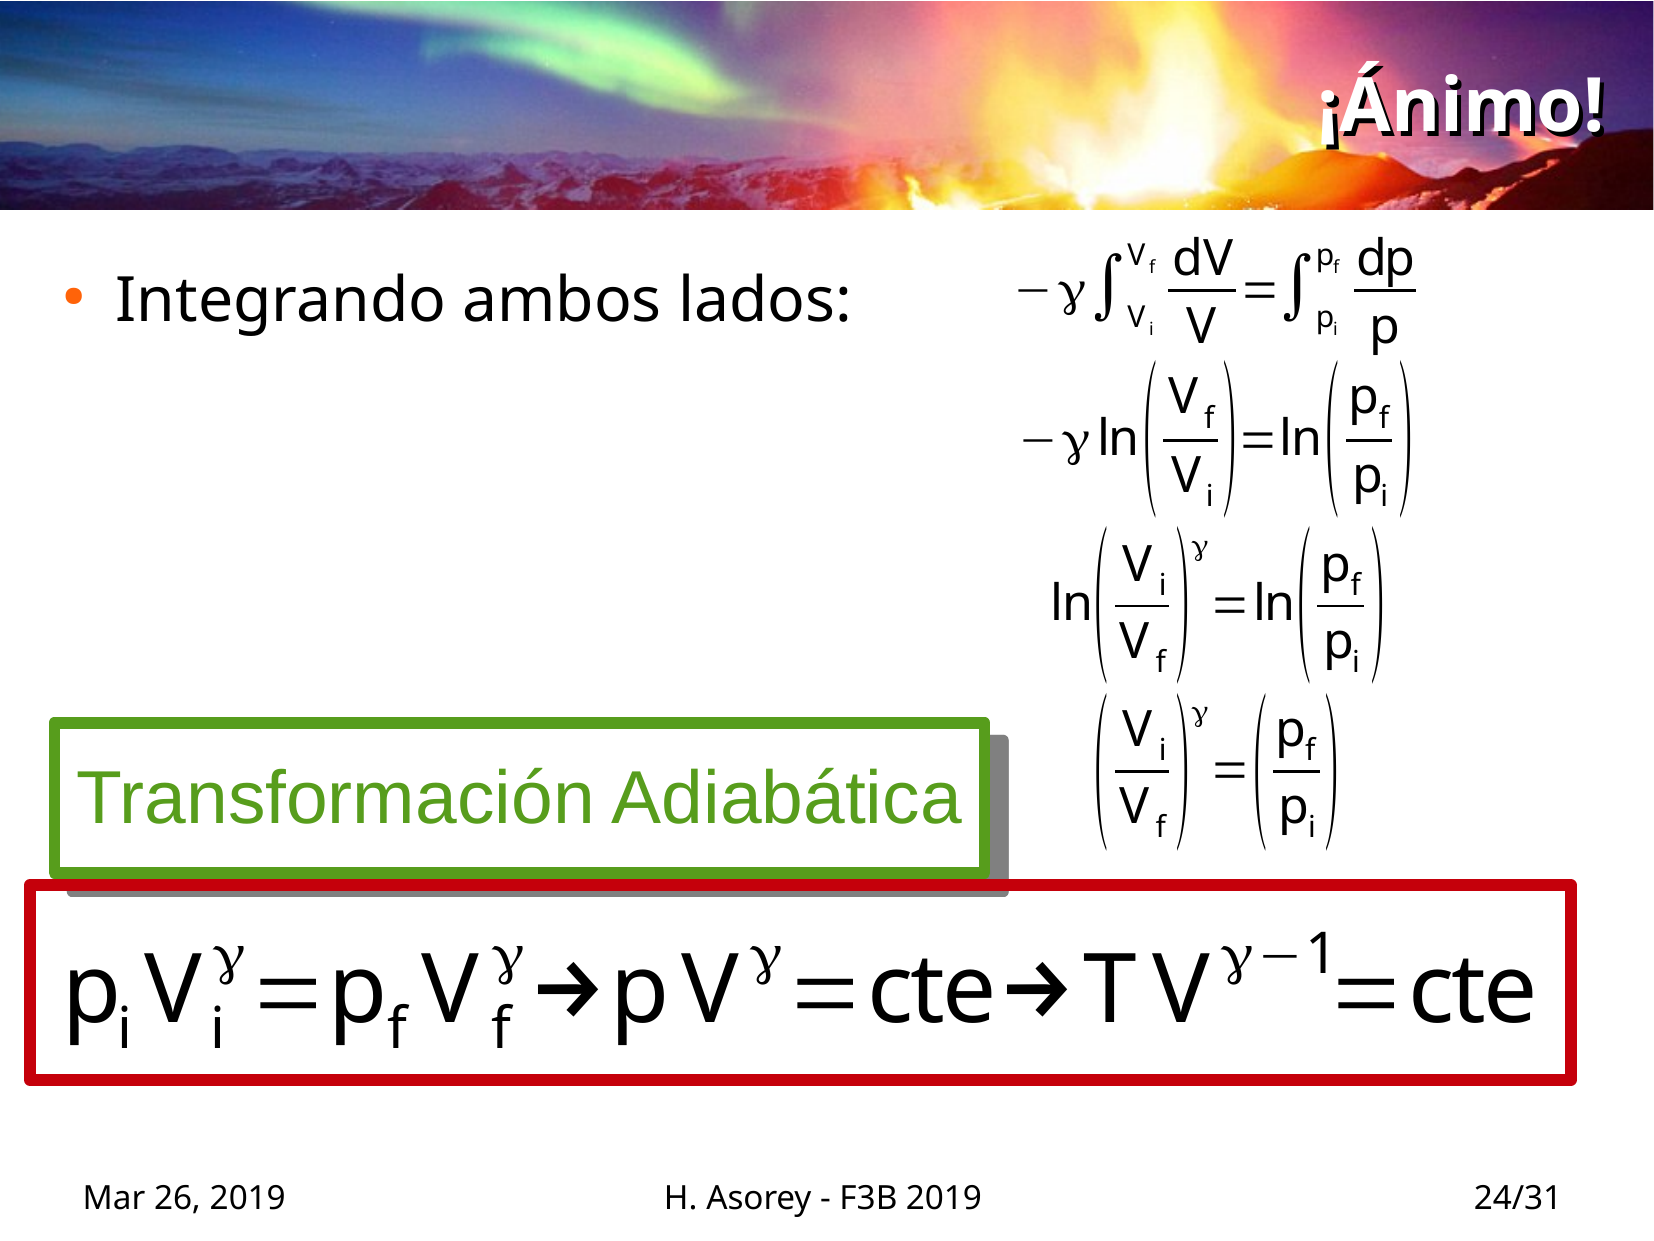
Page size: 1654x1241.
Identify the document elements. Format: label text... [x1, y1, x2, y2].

title ¡Ánimo! [45, 15, 1606, 191]
chart [1007, 226, 1425, 854]
text_box Transformación Adiabática [54, 722, 985, 873]
chart [56, 918, 1542, 1064]
list Integrando ambos lados: [45, 255, 1606, 1156]
list Integrando ambos lados: [45, 891, 1565, 1074]
picture [0, 1, 1654, 210]
